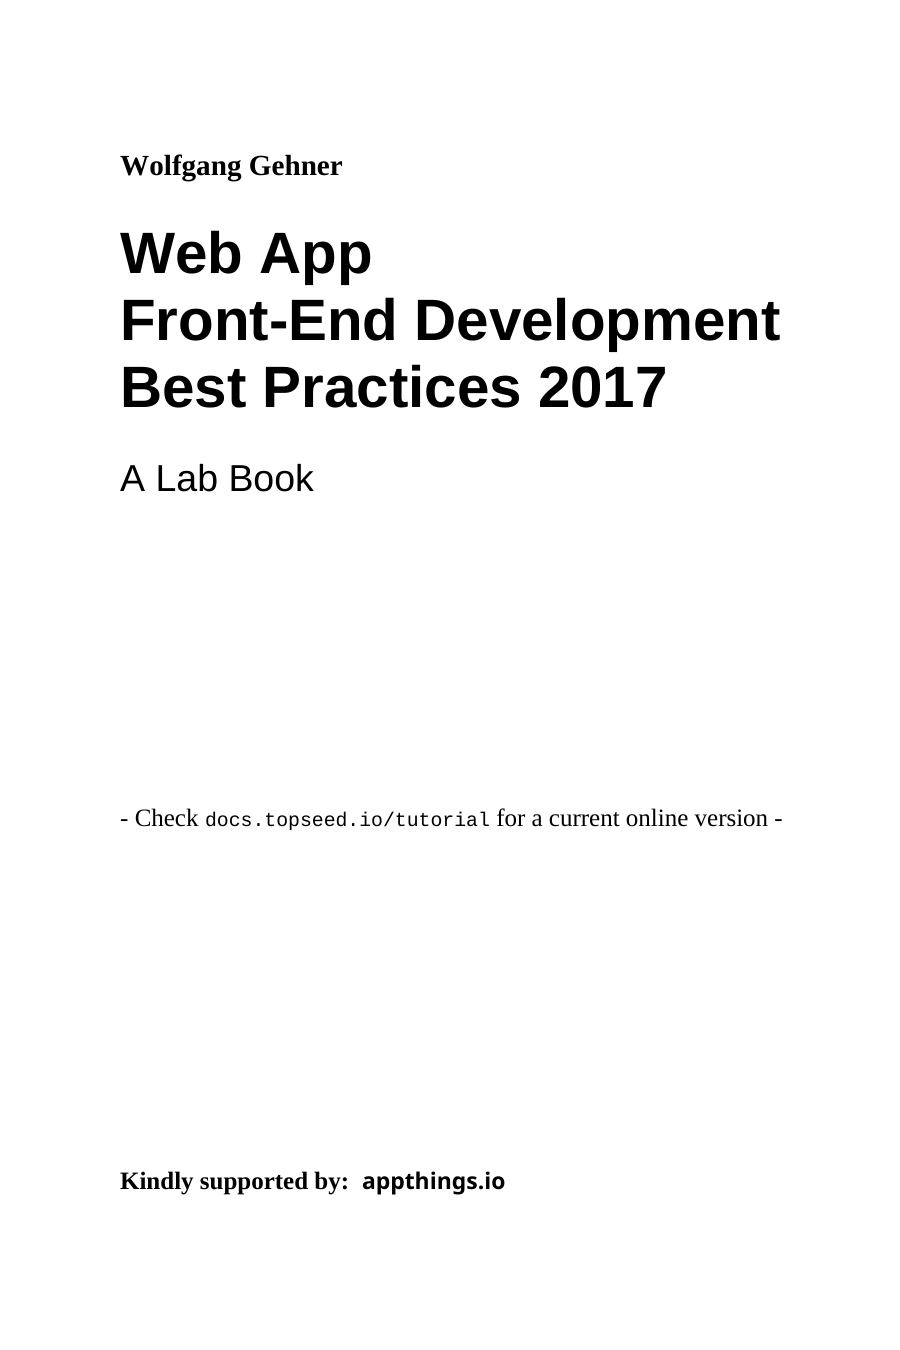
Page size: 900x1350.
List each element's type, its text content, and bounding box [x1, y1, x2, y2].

subtitle A Lab Book [120, 456, 825, 499]
subtitle Wolfgang Gehner [120, 148, 825, 181]
text - Check docs.topseed.io/tutorial for a current online version - [120, 803, 825, 832]
subtitle Kindly supported by: appthings.io [120, 1165, 825, 1196]
title Web App Front-End Development Best Practices 2017 [120, 219, 825, 420]
